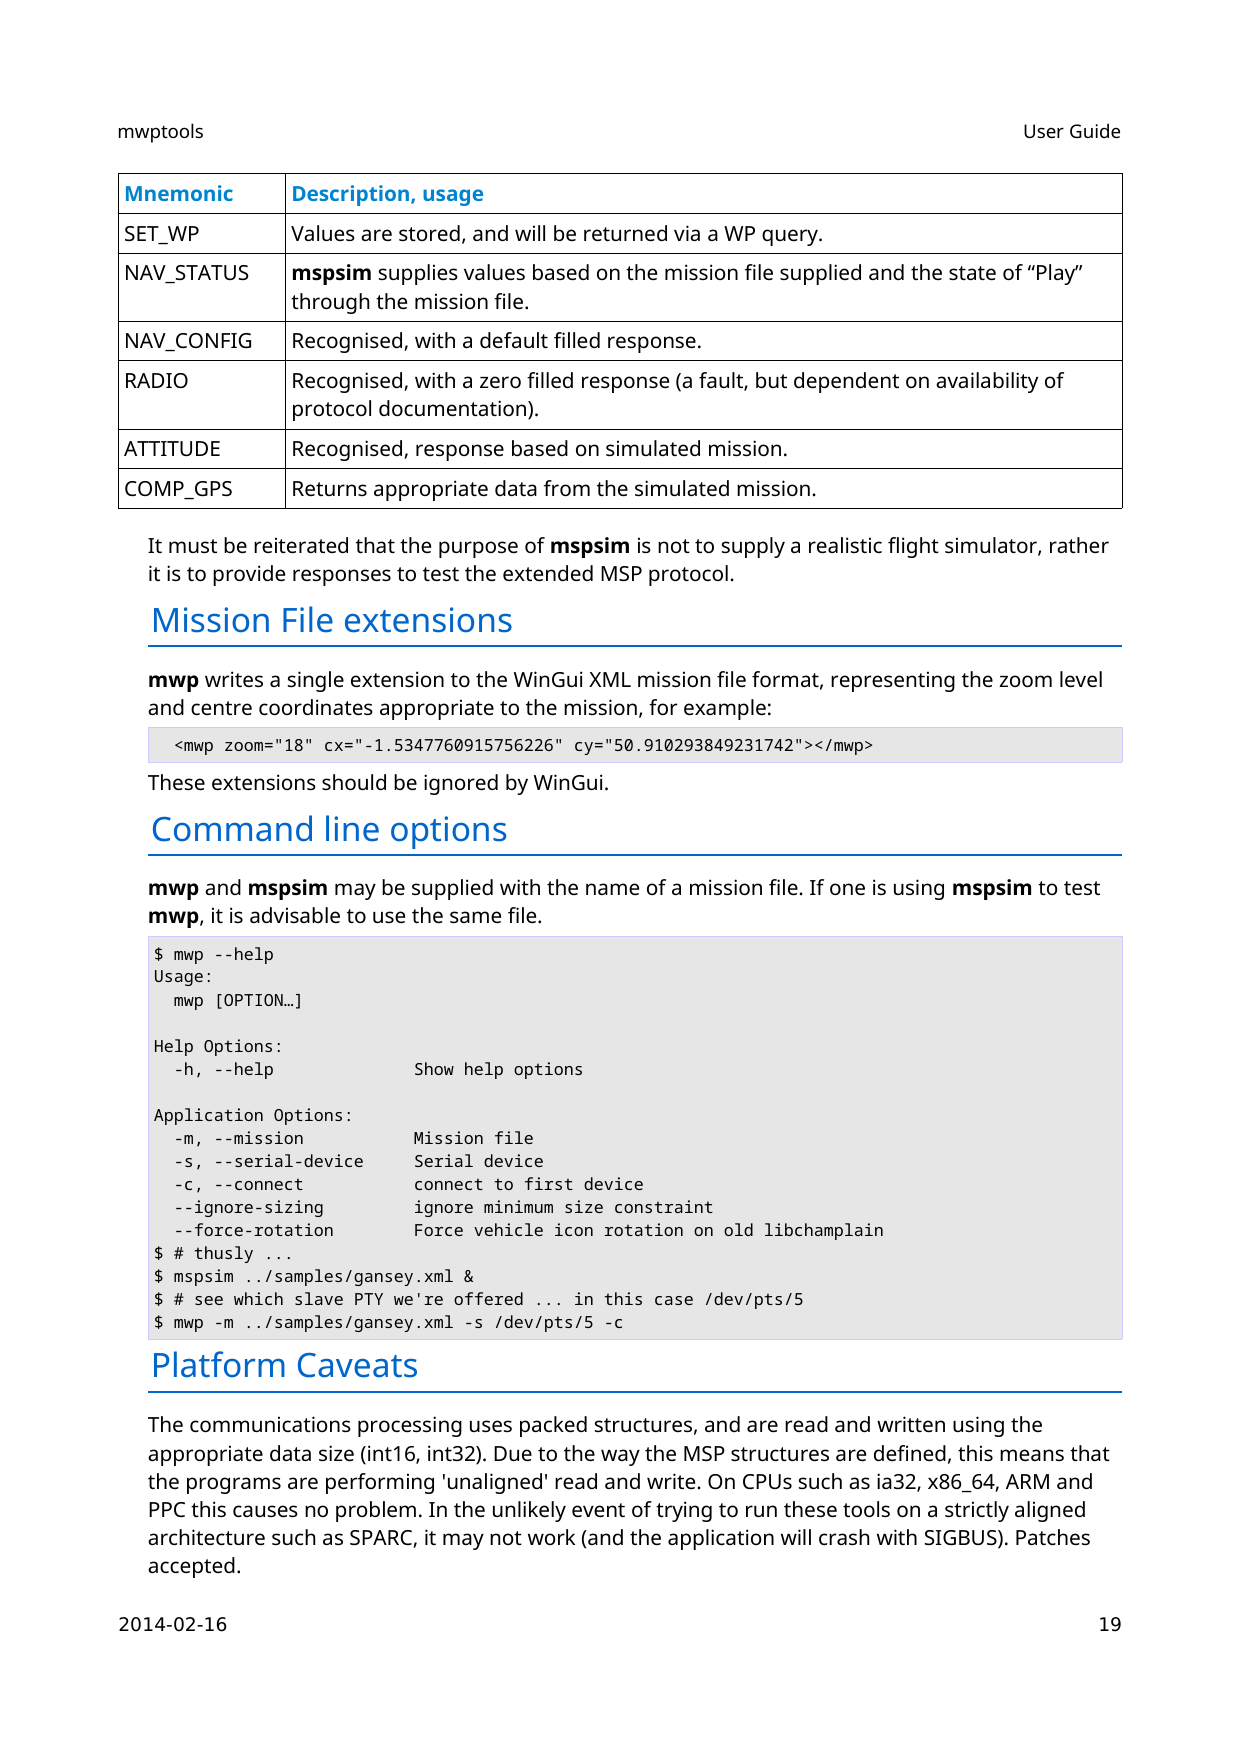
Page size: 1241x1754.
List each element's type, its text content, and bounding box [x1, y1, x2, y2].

table_header Description, usage [286, 174, 1122, 213]
table_cell Recognised, response based on simulated mission. [286, 430, 1122, 468]
text -c, --connect connect to first device [149, 1166, 1122, 1189]
table_cell COMP_GPS [119, 469, 285, 508]
text It must be reiterated that the purpose of mspsim is not to supply a realistic flight simulator, rather it is to provide responses to test the extended MSP protocol. [148, 531, 1122, 588]
text $ mwp -m ../samples/gansey.xml -s /dev/pts/5 -c [149, 1304, 1122, 1339]
text $ mwp --help [149, 937, 1122, 959]
table_cell NAV_CONFIG [119, 322, 285, 360]
subtitle Mission File extensions [148, 593, 1122, 645]
text <mwp zoom="18" cx="-1.5347760915756226" cy="50.910293849231742"></mwp> [149, 728, 1122, 762]
table_cell RADIO [119, 361, 285, 429]
table_cell Recognised, with a default filled response. [286, 322, 1122, 360]
table_cell Recognised, with a zero filled response (a fault, but dependent on availability of protocol documentation). [286, 361, 1122, 429]
subtitle Platform Caveats [148, 1340, 1122, 1391]
text -m, --mission Mission file [149, 1120, 1122, 1143]
subtitle Command line options [148, 802, 1122, 854]
text Help Options: [149, 1028, 1122, 1051]
table_cell ATTITUDE [119, 430, 285, 468]
text $ # see which slave PTY we're offered ... in this case /dev/pts/5 [149, 1281, 1122, 1304]
text mwp [OPTION…] [149, 982, 1122, 1005]
text mwp and mspsim may be supplied with the name of a mission file. If one is using mspsim to test mwp, it is advisable to use the same file. [148, 873, 1122, 930]
table_cell mspsim supplies values based on the mission file supplied and the state of “Play” through the mission file. [286, 254, 1122, 321]
text -h, --help Show help options [149, 1051, 1122, 1074]
text -s, --serial-device Serial device [149, 1143, 1122, 1166]
text mwp writes a single extension to the WinGui XML mission file format, representing the zoom level and centre coordinates appropriate to the mission, for example: [148, 665, 1122, 721]
table_cell Returns appropriate data from the simulated mission. [286, 469, 1122, 508]
text Usage: [149, 959, 1122, 982]
table_cell Values are stored, and will be returned via a WP query. [286, 214, 1122, 253]
text The communications processing uses packed structures, and are read and written using the appropriate data size (int16, int32). Due to the way the MSP structures are defined, this means that the programs are performing 'unaligned' read and write. On CPUs such as ia32, x86_64, ARM and PPC this causes no problem. In the unlikely event of trying to run these tools on a strictly aligned architecture such as SPARC, it may not work (and the application will crash with SIGBUS). Patches accepted. [148, 1410, 1122, 1580]
table_header Mnemonic [119, 174, 285, 213]
text $ # thusly ... [149, 1235, 1122, 1258]
text Application Options: [149, 1097, 1122, 1120]
text --ignore-sizing ignore minimum size constraint [149, 1189, 1122, 1212]
table_cell NAV_STATUS [119, 254, 285, 321]
table_cell SET_WP [119, 214, 285, 253]
text --force-rotation Force vehicle icon rotation on old libchamplain [149, 1212, 1122, 1235]
text These extensions should be ignored by WinGui. [148, 768, 1122, 796]
text $ mspsim ../samples/gansey.xml & [149, 1258, 1122, 1281]
